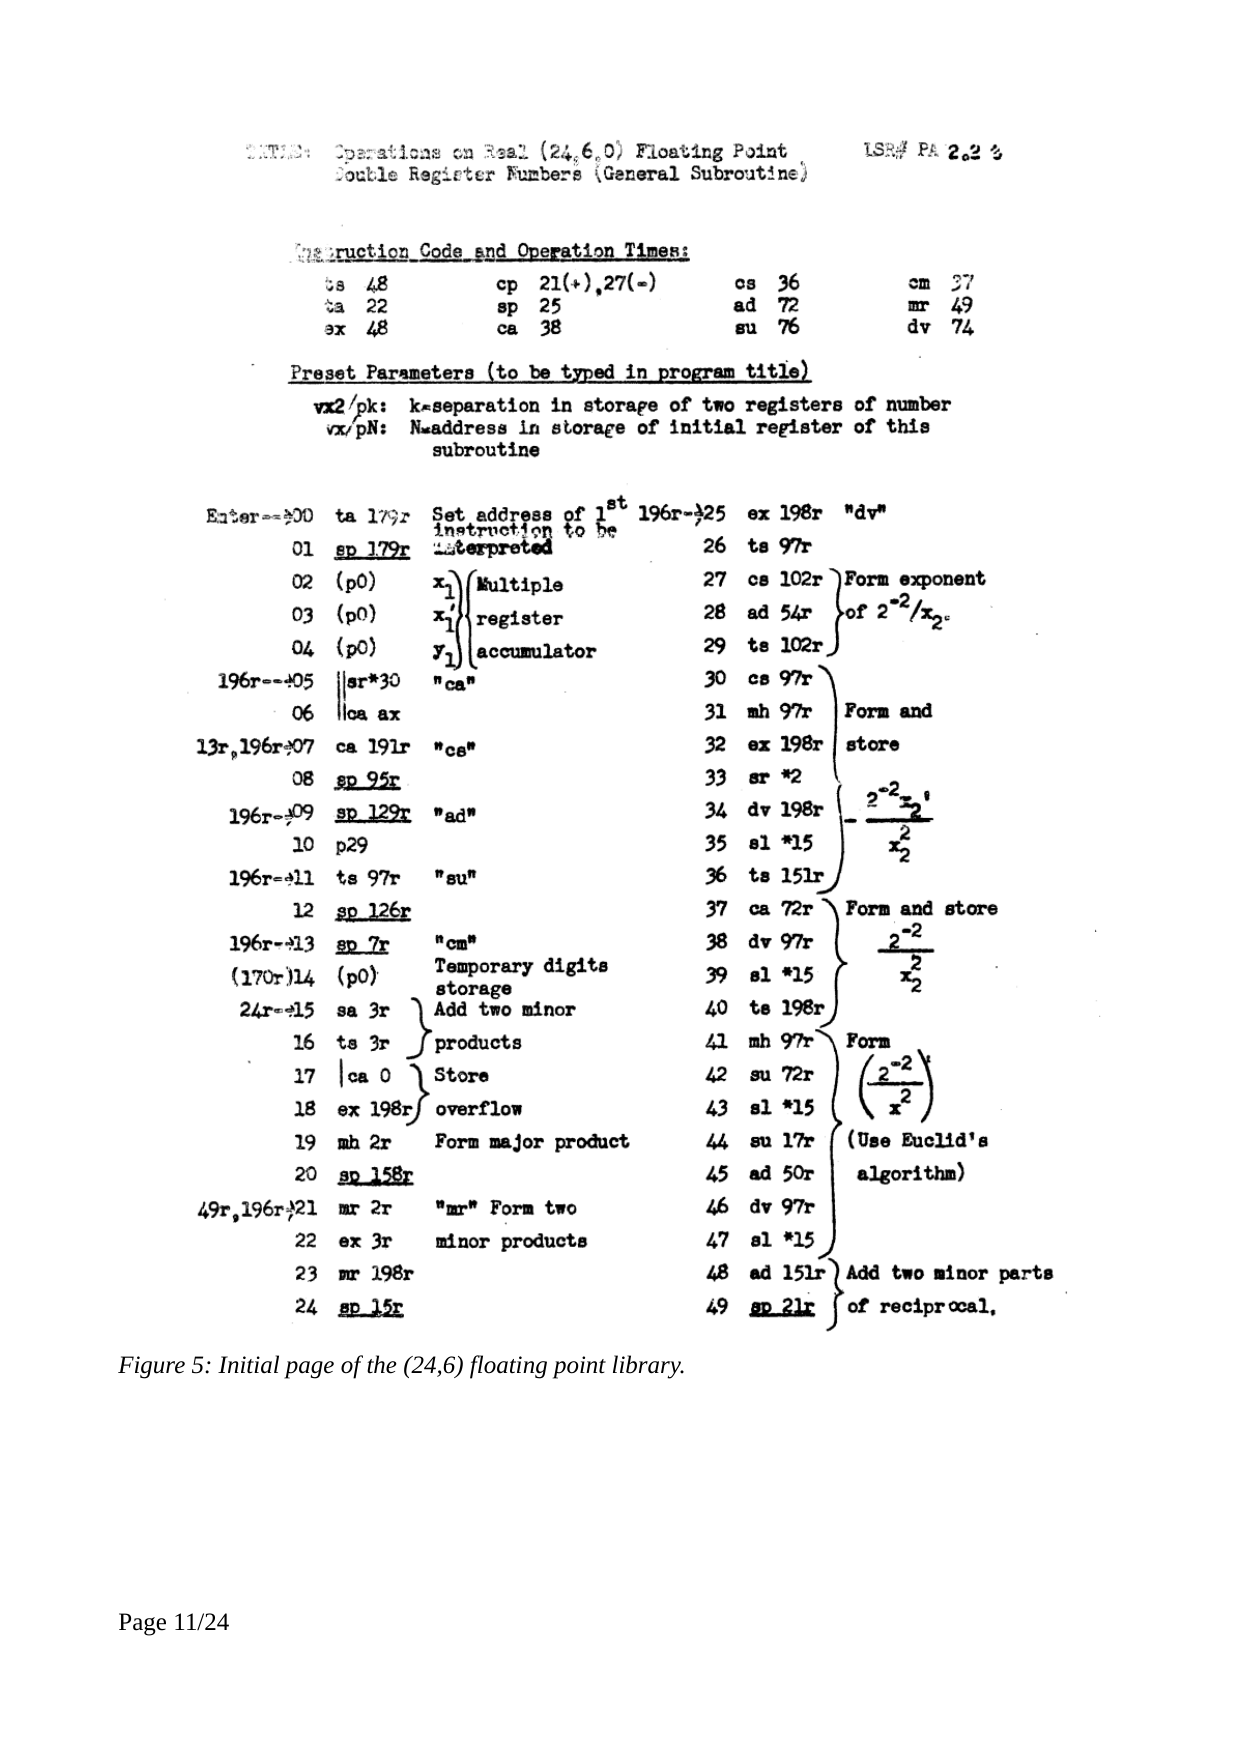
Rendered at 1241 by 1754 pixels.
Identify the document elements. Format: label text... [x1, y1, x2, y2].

picture [118, 130, 1123, 1338]
text Figure 5: Initial page of the (24,6) floating point library. [118, 1338, 1122, 1379]
